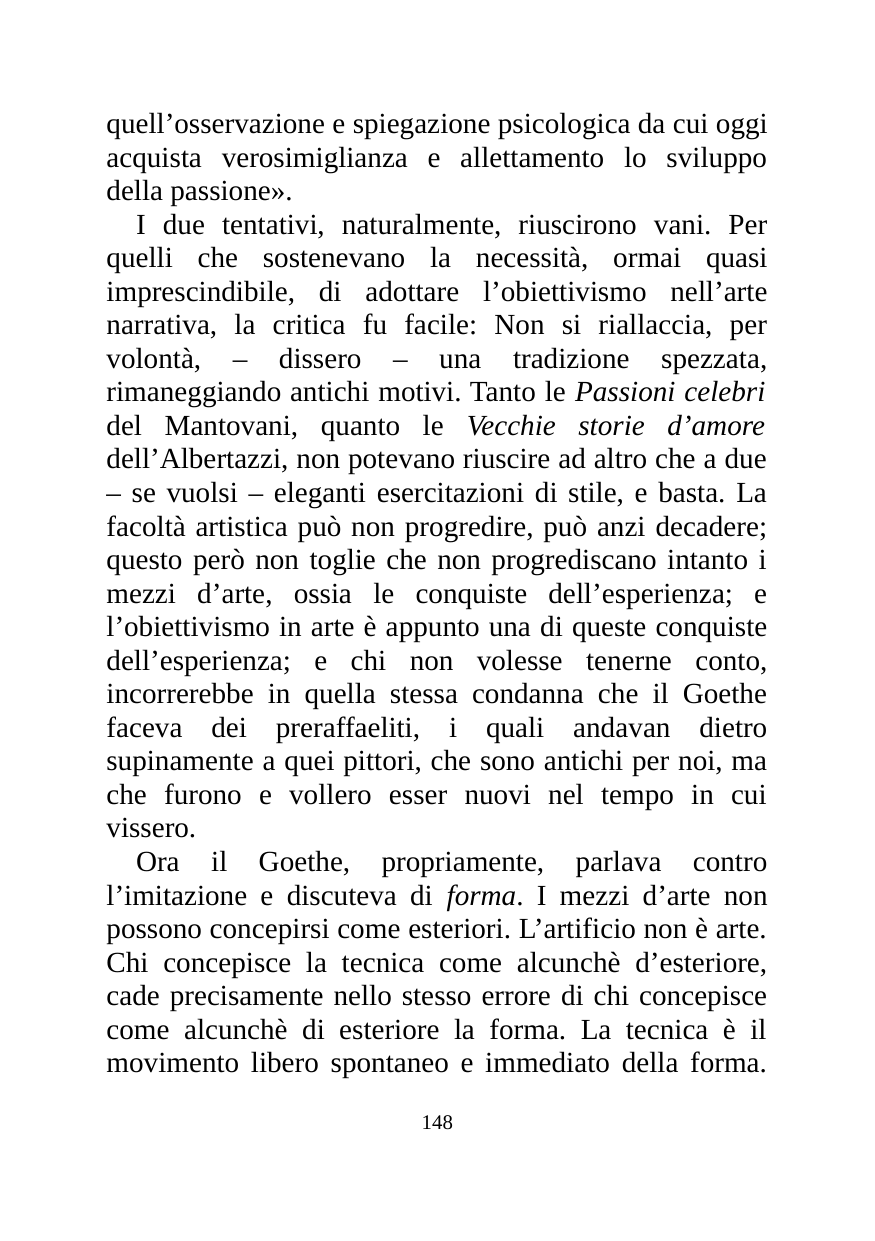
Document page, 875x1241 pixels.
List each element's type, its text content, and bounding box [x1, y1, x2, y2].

text I due tentativi, naturalmente, riuscirono vani. Per quelli che sostenevano la necessità, ormai quasi imprescindibile, di adottare l’obiettivismo nell’arte narrativa, la critica fu facile: Non si riallaccia, per volontà, – dissero – una tradizione spezzata, rimaneggiando antichi motivi. Tanto le Passioni celebri del Mantovani, quanto le Vecchie storie d’amore dell’Albertazzi, non potevano riuscire ad altro che a due – se vuolsi – eleganti esercitazioni di stile, e basta. La facoltà artistica può non progredire, può anzi decadere; questo però non toglie che non progrediscano intanto i mezzi d’arte, ossia le conquiste dell’esperienza; e l’obiettivismo in arte è appunto una di queste conquiste dell’esperienza; e chi non volesse tenerne conto, incorrerebbe in quella stessa condanna che il Goethe faceva dei preraffaeliti, i quali andavan dietro supinamente a quei pittori, che sono antichi per noi, ma che furono e vollero esser nuovi nel tempo in cui vissero. [106, 207, 768, 844]
text quell’osservazione e spiegazione psicologica da cui oggi acquista verosimiglianza e allettamento lo sviluppo della passione». [106, 106, 768, 207]
text Ora il Goethe, propriamente, parlava contro l’imitazione e discuteva di forma. I mezzi d’arte non possono concepirsi come esteriori. L’artificio non è arte. Chi concepisce la tecnica come alcunchè d’esteriore, cade precisamente nello stesso errore di chi concepisce come alcunchè di esteriore la forma. La tecnica è il movimento libero spontaneo e immediato della forma. [106, 844, 768, 1079]
